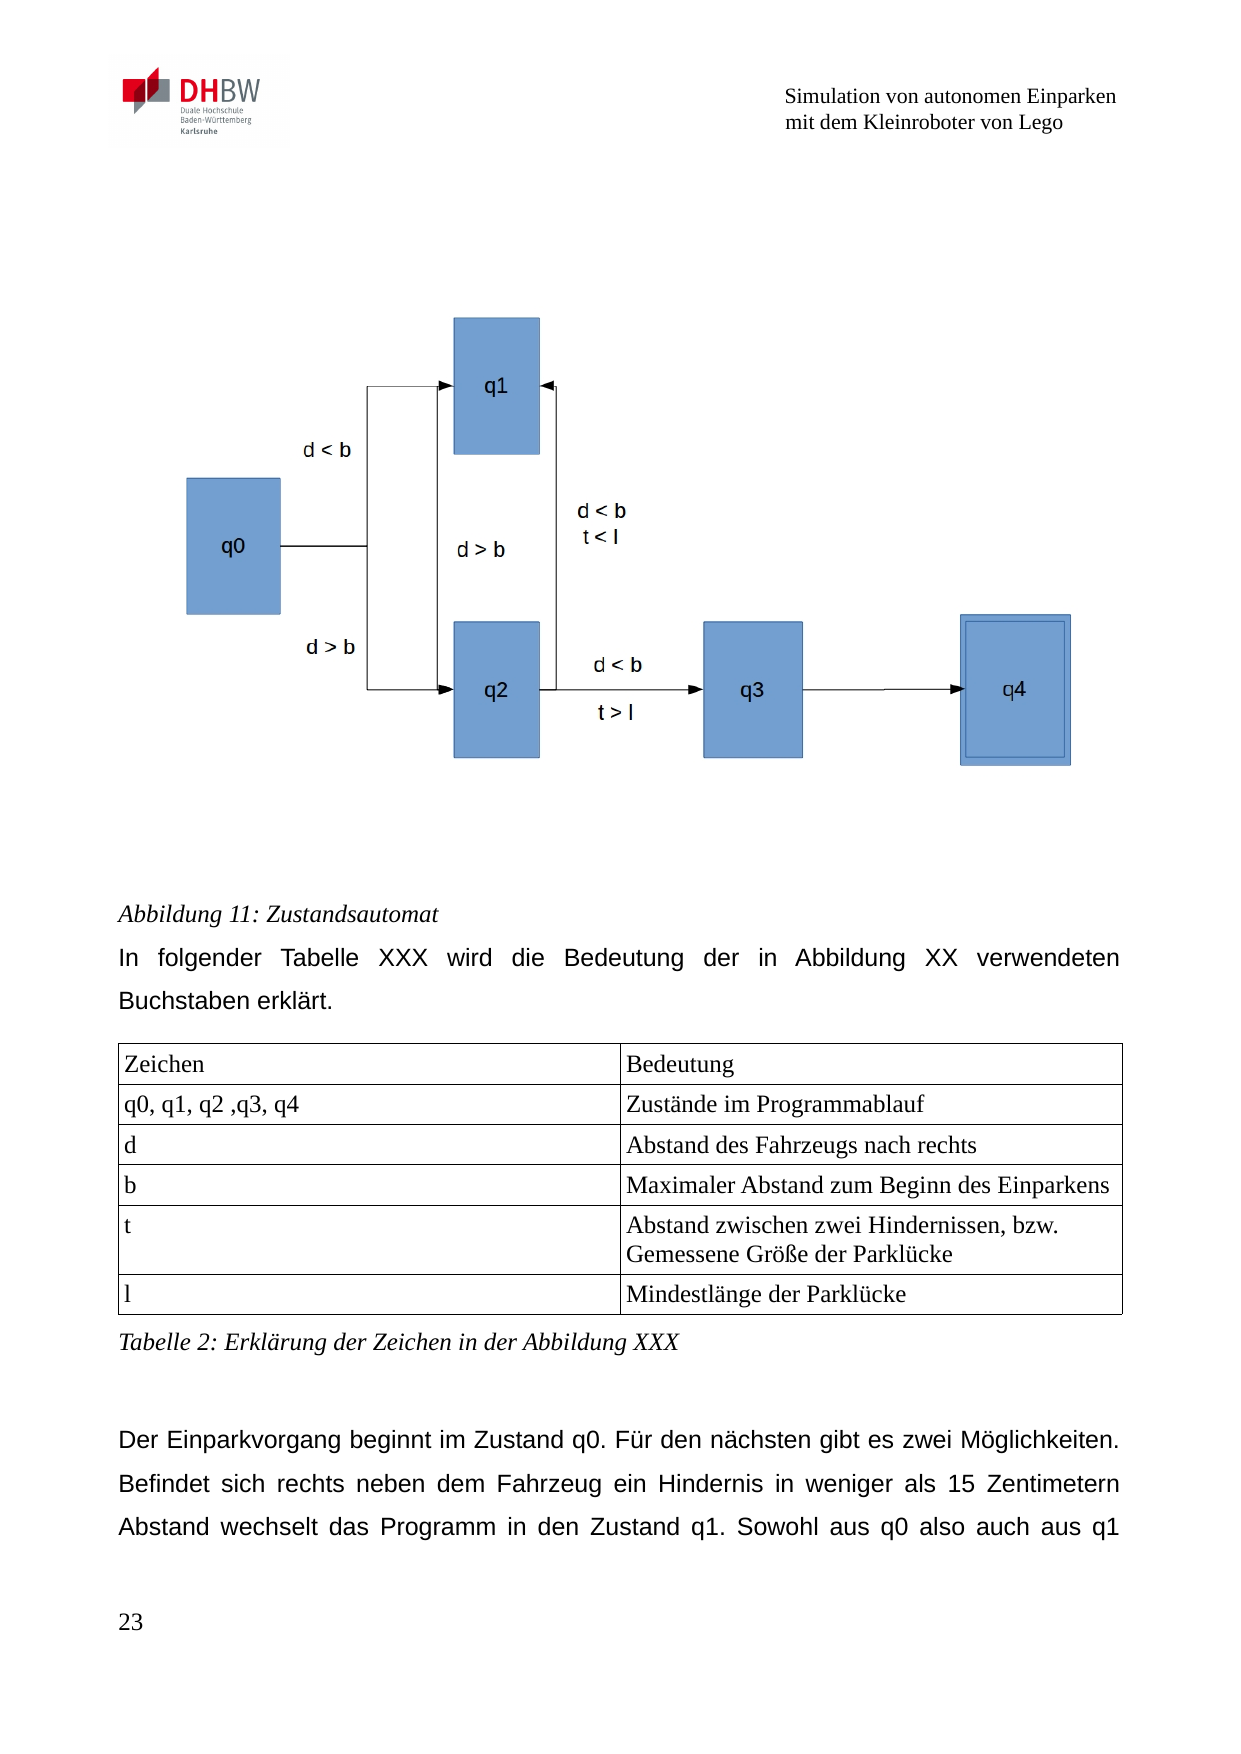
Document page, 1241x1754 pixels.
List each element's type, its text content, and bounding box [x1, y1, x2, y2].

text In folgender Tabelle XXX wird die Bedeutung der in Abbildung XX verwendeten Buchstaben erklärt. [118, 928, 1122, 1014]
picture [118, 189, 1123, 900]
picture [108, 54, 291, 148]
table_cell Mindestlänge der Parklücke [621, 1275, 1122, 1314]
table_cell t [119, 1206, 620, 1274]
text Abbildung 11: Zustandsautomat [118, 900, 1122, 928]
table_cell q0, q1, q2 ,q3, q4 [119, 1085, 620, 1124]
table_cell b [119, 1165, 620, 1204]
text Tabelle 2: Erklärung der Zeichen in der Abbildung XXX [118, 1327, 1122, 1355]
table_cell d [119, 1125, 620, 1164]
table_cell Abstand des Fahrzeugs nach rechts [621, 1125, 1122, 1164]
text Der Einparkvorgang beginnt im Zustand q0. Für den nächsten gibt es zwei Möglichkeiten. Befindet sich rechts neben dem Fahrzeug ein Hindernis in weniger als 15 Zentimetern Abstand wechselt das Programm in den Zustand q1. Sowohl aus q0 also auch aus q1 [118, 1426, 1122, 1541]
table_cell Abstand zwischen zwei Hindernissen, bzw. Gemessene Größe der Parklücke [621, 1206, 1122, 1274]
text [118, 177, 1122, 189]
table_header Zeichen [119, 1044, 620, 1084]
table_cell l [119, 1275, 620, 1314]
table_header Bedeutung [621, 1044, 1122, 1084]
table_cell Zustände im Programmablauf [621, 1085, 1122, 1124]
table_cell Maximaler Abstand zum Beginn des Einparkens [621, 1165, 1122, 1204]
